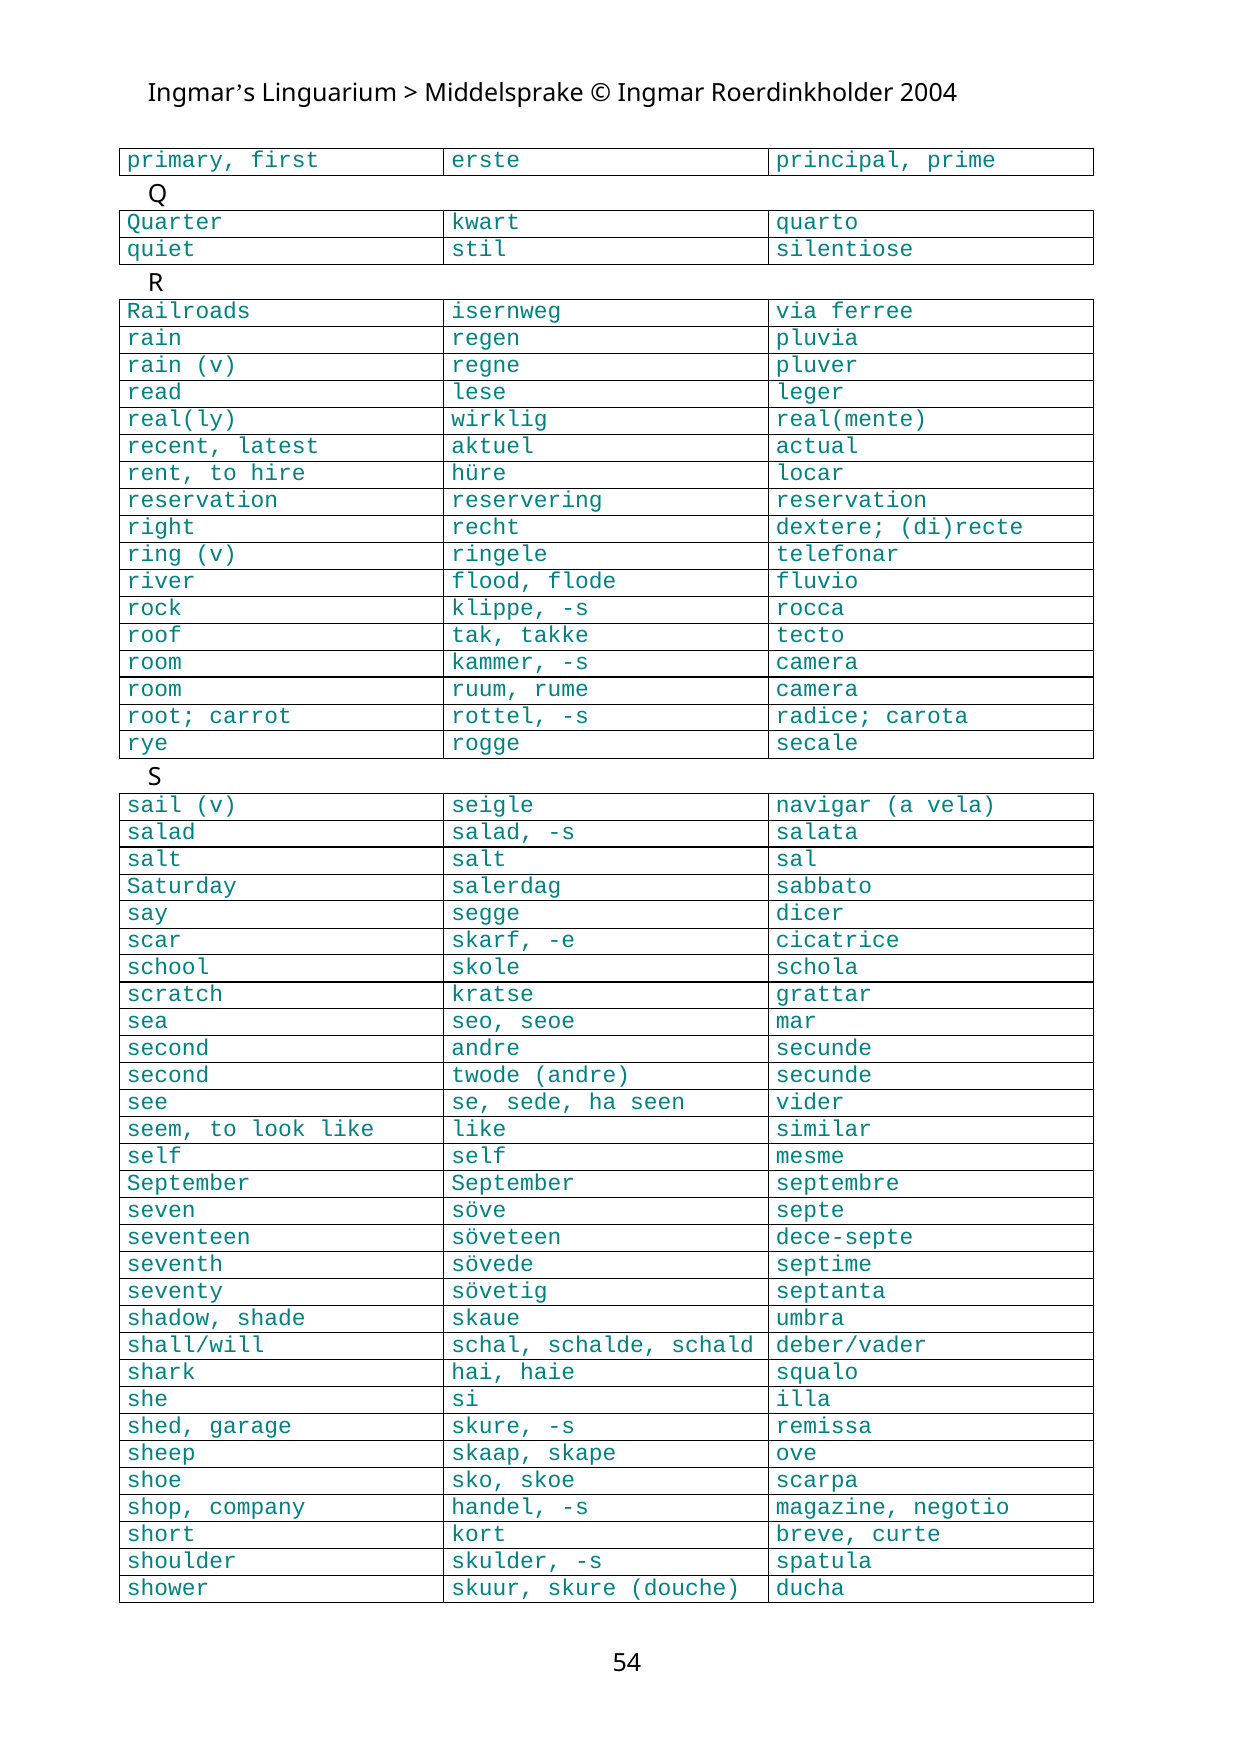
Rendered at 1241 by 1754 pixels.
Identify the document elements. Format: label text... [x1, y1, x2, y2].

table_cell kort [444, 1522, 768, 1548]
table_cell deber/vader [769, 1333, 1093, 1359]
table_cell scarpa [769, 1468, 1093, 1494]
table_cell skaue [444, 1306, 768, 1332]
table_cell cicatrice [769, 929, 1093, 954]
table_cell squalo [769, 1360, 1093, 1386]
table_cell shed, garage [120, 1414, 443, 1440]
table_cell illa [769, 1387, 1093, 1413]
table_cell kammer, -s [444, 651, 768, 676]
table_cell salad [120, 821, 443, 846]
table_cell recent, latest [120, 435, 443, 461]
table_header kwart [444, 211, 768, 237]
table_cell sövede [444, 1252, 768, 1278]
table_cell regen [444, 327, 768, 353]
table_cell second [120, 1036, 443, 1062]
table_cell radice; carota [769, 705, 1093, 730]
table_cell söveteen [444, 1225, 768, 1251]
table_cell self [444, 1144, 768, 1170]
table_cell skuur, skure (douche) [444, 1576, 768, 1602]
table_cell reservation [769, 489, 1093, 514]
table_header navigar (a vela) [769, 794, 1093, 819]
table_cell Saturday [120, 875, 443, 900]
table_cell second [120, 1063, 443, 1089]
table_cell September [444, 1171, 768, 1197]
table_cell read [120, 381, 443, 407]
table_cell secunde [769, 1063, 1093, 1089]
table_cell handel, -s [444, 1495, 768, 1521]
table_cell kratse [444, 983, 768, 1008]
table_cell secale [769, 731, 1093, 757]
table_cell principal, prime [769, 149, 1093, 174]
table_cell sheep [120, 1441, 443, 1467]
table_cell rain (v) [120, 354, 443, 380]
table_cell scratch [120, 983, 443, 1008]
table_cell ducha [769, 1576, 1093, 1602]
table_cell sea [120, 1009, 443, 1035]
table_cell salerdag [444, 875, 768, 900]
table_cell ring (v) [120, 543, 443, 568]
table_cell rock [120, 597, 443, 622]
table_cell salt [120, 848, 443, 873]
table_cell secunde [769, 1036, 1093, 1062]
table_cell klippe, -s [444, 597, 768, 622]
table_cell umbra [769, 1306, 1093, 1332]
table_cell vider [769, 1090, 1093, 1116]
table_cell regne [444, 354, 768, 380]
table_cell breve, curte [769, 1522, 1093, 1548]
table_cell rent, to hire [120, 462, 443, 488]
table_cell shadow, shade [120, 1306, 443, 1332]
table_cell primary, first [120, 149, 443, 174]
table_cell sal [769, 848, 1093, 873]
table_cell pluvia [769, 327, 1093, 353]
table_header via ferree [769, 300, 1093, 326]
table_cell school [120, 955, 443, 981]
table_cell sövetig [444, 1279, 768, 1305]
table_cell salt [444, 848, 768, 873]
table_cell seem, to look like [120, 1117, 443, 1143]
table_cell söve [444, 1198, 768, 1224]
table_cell salata [769, 821, 1093, 846]
text Q [148, 176, 1106, 210]
table_cell shark [120, 1360, 443, 1386]
table_cell stil [444, 238, 768, 264]
table_cell septembre [769, 1171, 1093, 1197]
table_cell rain [120, 327, 443, 353]
table_cell wirklig [444, 408, 768, 434]
table_cell flood, flode [444, 570, 768, 596]
table_cell tecto [769, 624, 1093, 649]
table_cell river [120, 570, 443, 596]
table_cell room [120, 678, 443, 703]
table_cell she [120, 1387, 443, 1413]
table_cell mesme [769, 1144, 1093, 1170]
table_cell se, sede, ha seen [444, 1090, 768, 1116]
table_cell shower [120, 1576, 443, 1602]
table_cell rocca [769, 597, 1093, 622]
table_cell roof [120, 624, 443, 649]
table_header quarto [769, 211, 1093, 237]
table_cell shop, company [120, 1495, 443, 1521]
table_cell shoe [120, 1468, 443, 1494]
table_cell rottel, -s [444, 705, 768, 730]
table_cell septe [769, 1198, 1093, 1224]
table_header isernweg [444, 300, 768, 326]
table_cell schal, schalde, schald [444, 1333, 768, 1359]
table_cell see [120, 1090, 443, 1116]
table_cell scar [120, 929, 443, 954]
table_cell real(mente) [769, 408, 1093, 434]
table_cell short [120, 1522, 443, 1548]
table_cell lese [444, 381, 768, 407]
table_cell like [444, 1117, 768, 1143]
table_cell locar [769, 462, 1093, 488]
table_cell hüre [444, 462, 768, 488]
table_header seigle [444, 794, 768, 819]
table_cell rogge [444, 731, 768, 757]
table_cell silentiose [769, 238, 1093, 264]
table_cell mar [769, 1009, 1093, 1035]
table_cell ove [769, 1441, 1093, 1467]
table_cell hai, haie [444, 1360, 768, 1386]
table_cell rye [120, 731, 443, 757]
table_cell right [120, 516, 443, 542]
table_cell actual [769, 435, 1093, 461]
table_cell say [120, 901, 443, 927]
table_cell si [444, 1387, 768, 1413]
table_cell dece-septe [769, 1225, 1093, 1251]
table_cell reservering [444, 489, 768, 514]
table_cell telefonar [769, 543, 1093, 568]
table_cell leger [769, 381, 1093, 407]
table_cell aktuel [444, 435, 768, 461]
table_cell recht [444, 516, 768, 542]
table_cell seven [120, 1198, 443, 1224]
table_cell September [120, 1171, 443, 1197]
table_cell salad, -s [444, 821, 768, 846]
table_cell camera [769, 678, 1093, 703]
table_cell andre [444, 1036, 768, 1062]
table_header Quarter [120, 211, 443, 237]
table_cell remissa [769, 1414, 1093, 1440]
table_cell erste [444, 149, 768, 174]
table_cell tak, takke [444, 624, 768, 649]
table_cell skole [444, 955, 768, 981]
table_cell magazine, negotio [769, 1495, 1093, 1521]
table_cell real(ly) [120, 408, 443, 434]
table_cell fluvio [769, 570, 1093, 596]
table_cell similar [769, 1117, 1093, 1143]
table_cell grattar [769, 983, 1093, 1008]
table_cell dextere; (di)recte [769, 516, 1093, 542]
table_cell seventh [120, 1252, 443, 1278]
table_cell root; carrot [120, 705, 443, 730]
table_cell pluver [769, 354, 1093, 380]
table_cell ruum, rume [444, 678, 768, 703]
table_cell quiet [120, 238, 443, 264]
table_cell seventy [120, 1279, 443, 1305]
table_cell shoulder [120, 1549, 443, 1575]
table_cell skure, -s [444, 1414, 768, 1440]
table_cell seo, seoe [444, 1009, 768, 1035]
table_cell seventeen [120, 1225, 443, 1251]
table_cell twode (andre) [444, 1063, 768, 1089]
table_cell skulder, -s [444, 1549, 768, 1575]
table_cell shall/will [120, 1333, 443, 1359]
table_cell spatula [769, 1549, 1093, 1575]
table_cell septime [769, 1252, 1093, 1278]
table_cell dicer [769, 901, 1093, 927]
table_cell room [120, 651, 443, 676]
table_cell septanta [769, 1279, 1093, 1305]
table_cell sabbato [769, 875, 1093, 900]
table_cell skarf, -e [444, 929, 768, 954]
table_cell camera [769, 651, 1093, 676]
table_header Railroads [120, 300, 443, 326]
text S [148, 758, 1106, 792]
table_cell ringele [444, 543, 768, 568]
table_cell skaap, skape [444, 1441, 768, 1467]
table_cell segge [444, 901, 768, 927]
table_cell schola [769, 955, 1093, 981]
table_header sail (v) [120, 794, 443, 819]
text R [148, 265, 1106, 299]
table_cell self [120, 1144, 443, 1170]
table_cell sko, skoe [444, 1468, 768, 1494]
table_cell reservation [120, 489, 443, 514]
